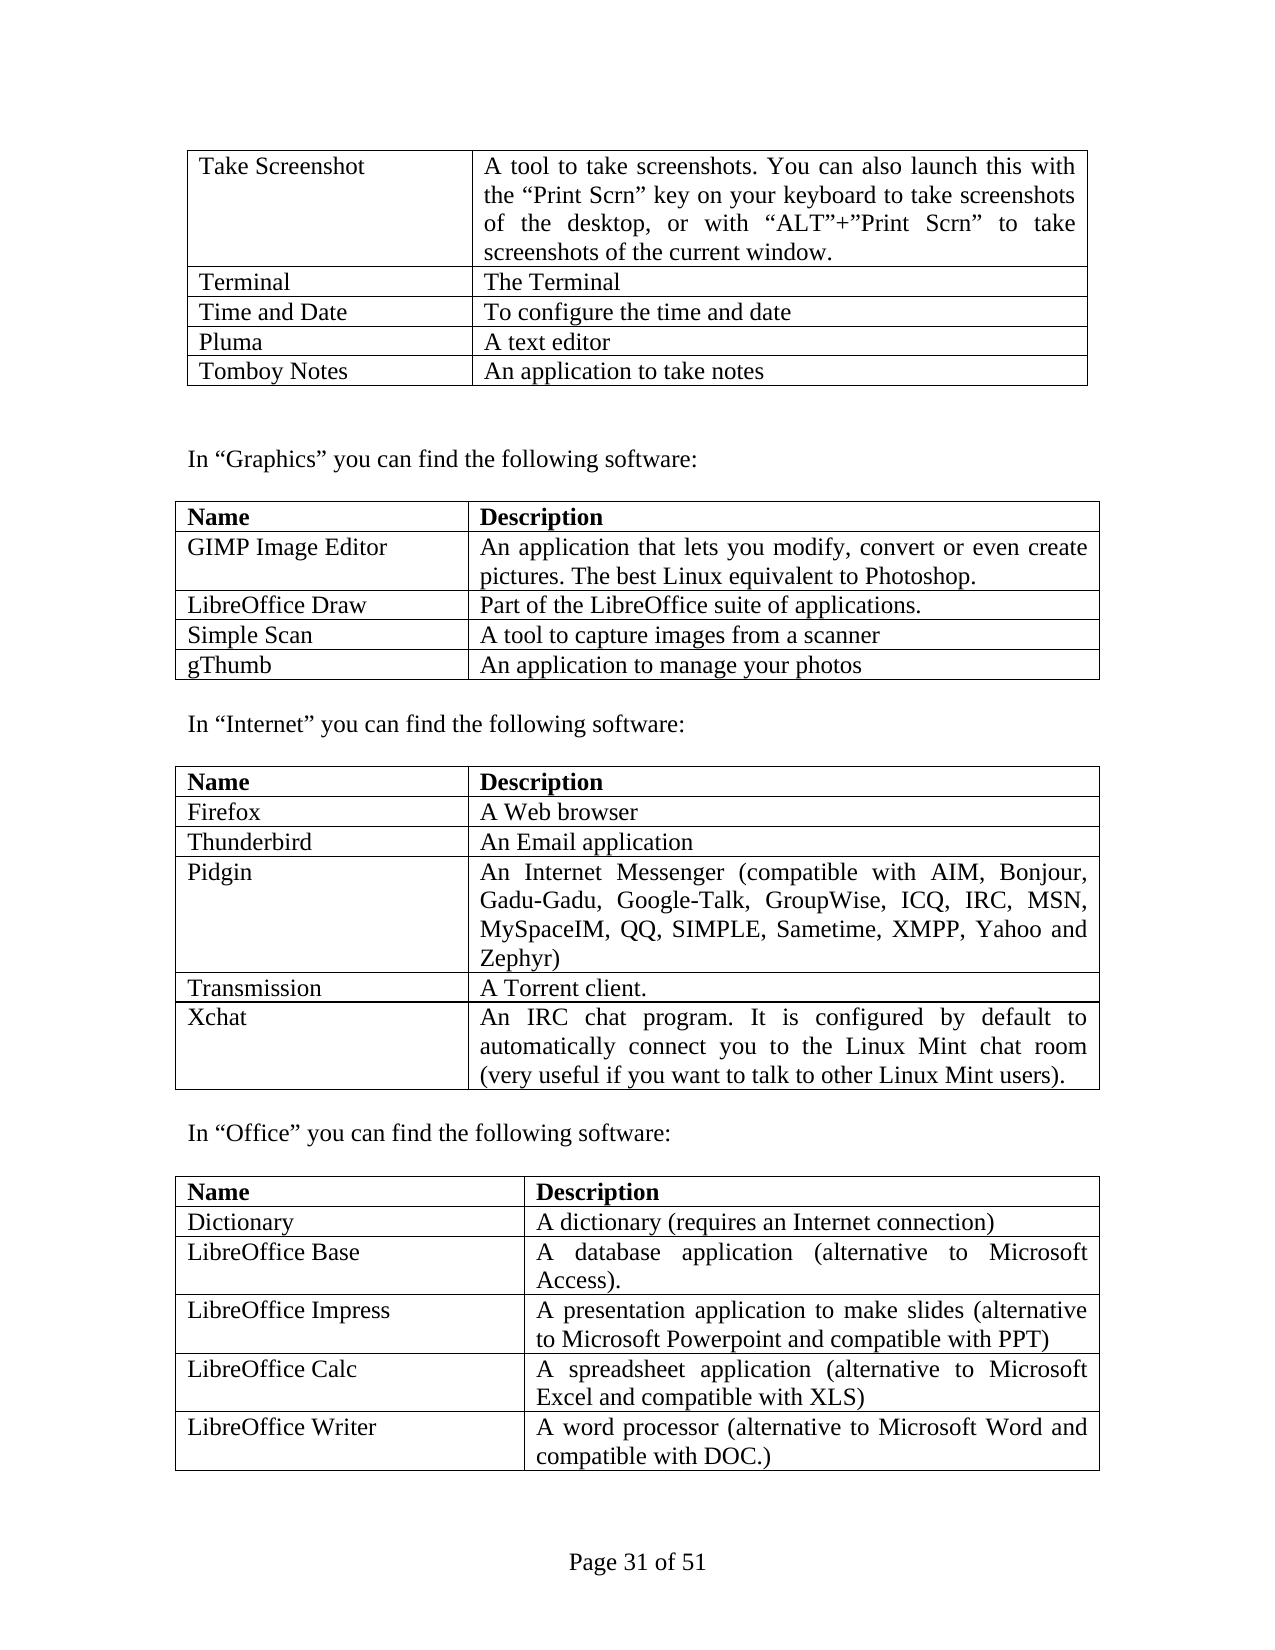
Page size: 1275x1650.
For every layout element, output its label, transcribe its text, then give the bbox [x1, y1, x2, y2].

table_cell A tool to take screenshots. You can also launch this with the “Print Scrn” key on your keyboard to take screenshots of the desktop, or with “ALT”+”Print Scrn” to take screenshots of the current window. [473, 151, 1087, 266]
table_cell gThumb [176, 650, 468, 679]
table_cell Terminal [188, 267, 472, 296]
table_cell LibreOffice Calc [176, 1354, 524, 1411]
table_cell Take Screenshot [188, 151, 472, 266]
table_cell An Email application [469, 827, 1099, 856]
table_cell A Torrent client. [469, 973, 1099, 1001]
table_cell Transmission [176, 973, 468, 1001]
table_header Description [525, 1177, 1099, 1206]
table_cell Xchat [176, 1003, 468, 1089]
table_header Description [469, 767, 1099, 796]
text In “Office” you can find the following software: [187, 1118, 1087, 1147]
table_cell GIMP Image Editor [176, 532, 468, 589]
table_cell Time and Date [188, 297, 472, 326]
table_cell Simple Scan [176, 620, 468, 649]
table_cell The Terminal [473, 267, 1087, 296]
table_cell Pluma [188, 327, 472, 355]
table_header Name [176, 1177, 524, 1206]
table_cell Firefox [176, 797, 468, 826]
table_header Name [176, 502, 468, 531]
table_cell LibreOffice Writer [176, 1412, 524, 1470]
table_cell To configure the time and date [473, 297, 1087, 326]
table_cell A tool to capture images from a scanner [469, 620, 1099, 649]
table_cell Pidgin [176, 857, 468, 972]
table_cell Dictionary [176, 1207, 524, 1236]
table_cell Tomboy Notes [188, 356, 472, 385]
table_cell LibreOffice Draw [176, 591, 468, 619]
text In “Graphics” you can find the following software: [187, 444, 1087, 472]
text In “Internet” you can find the following software: [187, 709, 1087, 737]
table_cell An application that lets you modify, convert or even create pictures. The best Linux equivalent to Photoshop. [469, 532, 1099, 589]
table_cell LibreOffice Impress [176, 1295, 524, 1353]
table_cell A Web browser [469, 797, 1099, 826]
table_cell An IRC chat program. It is configured by default to automatically connect you to the Linux Mint chat room (very useful if you want to talk to other Linux Mint users). [469, 1003, 1099, 1089]
table_cell Part of the LibreOffice suite of applications. [469, 591, 1099, 619]
table_cell A dictionary (requires an Internet connection) [525, 1207, 1099, 1236]
table_cell A text editor [473, 327, 1087, 355]
table_cell A spreadsheet application (alternative to Microsoft Excel and compatible with XLS) [525, 1354, 1099, 1411]
table_header Name [176, 767, 468, 796]
table_cell LibreOffice Base [176, 1237, 524, 1294]
table_cell A presentation application to make slides (alternative to Microsoft Powerpoint and compatible with PPT) [525, 1295, 1099, 1353]
table_cell An Internet Messenger (compatible with AIM, Bonjour, Gadu-Gadu, Google-Talk, GroupWise, ICQ, IRC, MSN, MySpaceIM, QQ, SIMPLE, Sametime, XMPP, Yahoo and Zephyr) [469, 857, 1099, 972]
table_cell An application to take notes [473, 356, 1087, 385]
table_cell An application to manage your photos [469, 650, 1099, 679]
table_cell A word processor (alternative to Microsoft Word and compatible with DOC.) [525, 1412, 1099, 1470]
table_cell A database application (alternative to Microsoft Access). [525, 1237, 1099, 1294]
table_header Description [469, 502, 1099, 531]
table_cell Thunderbird [176, 827, 468, 856]
